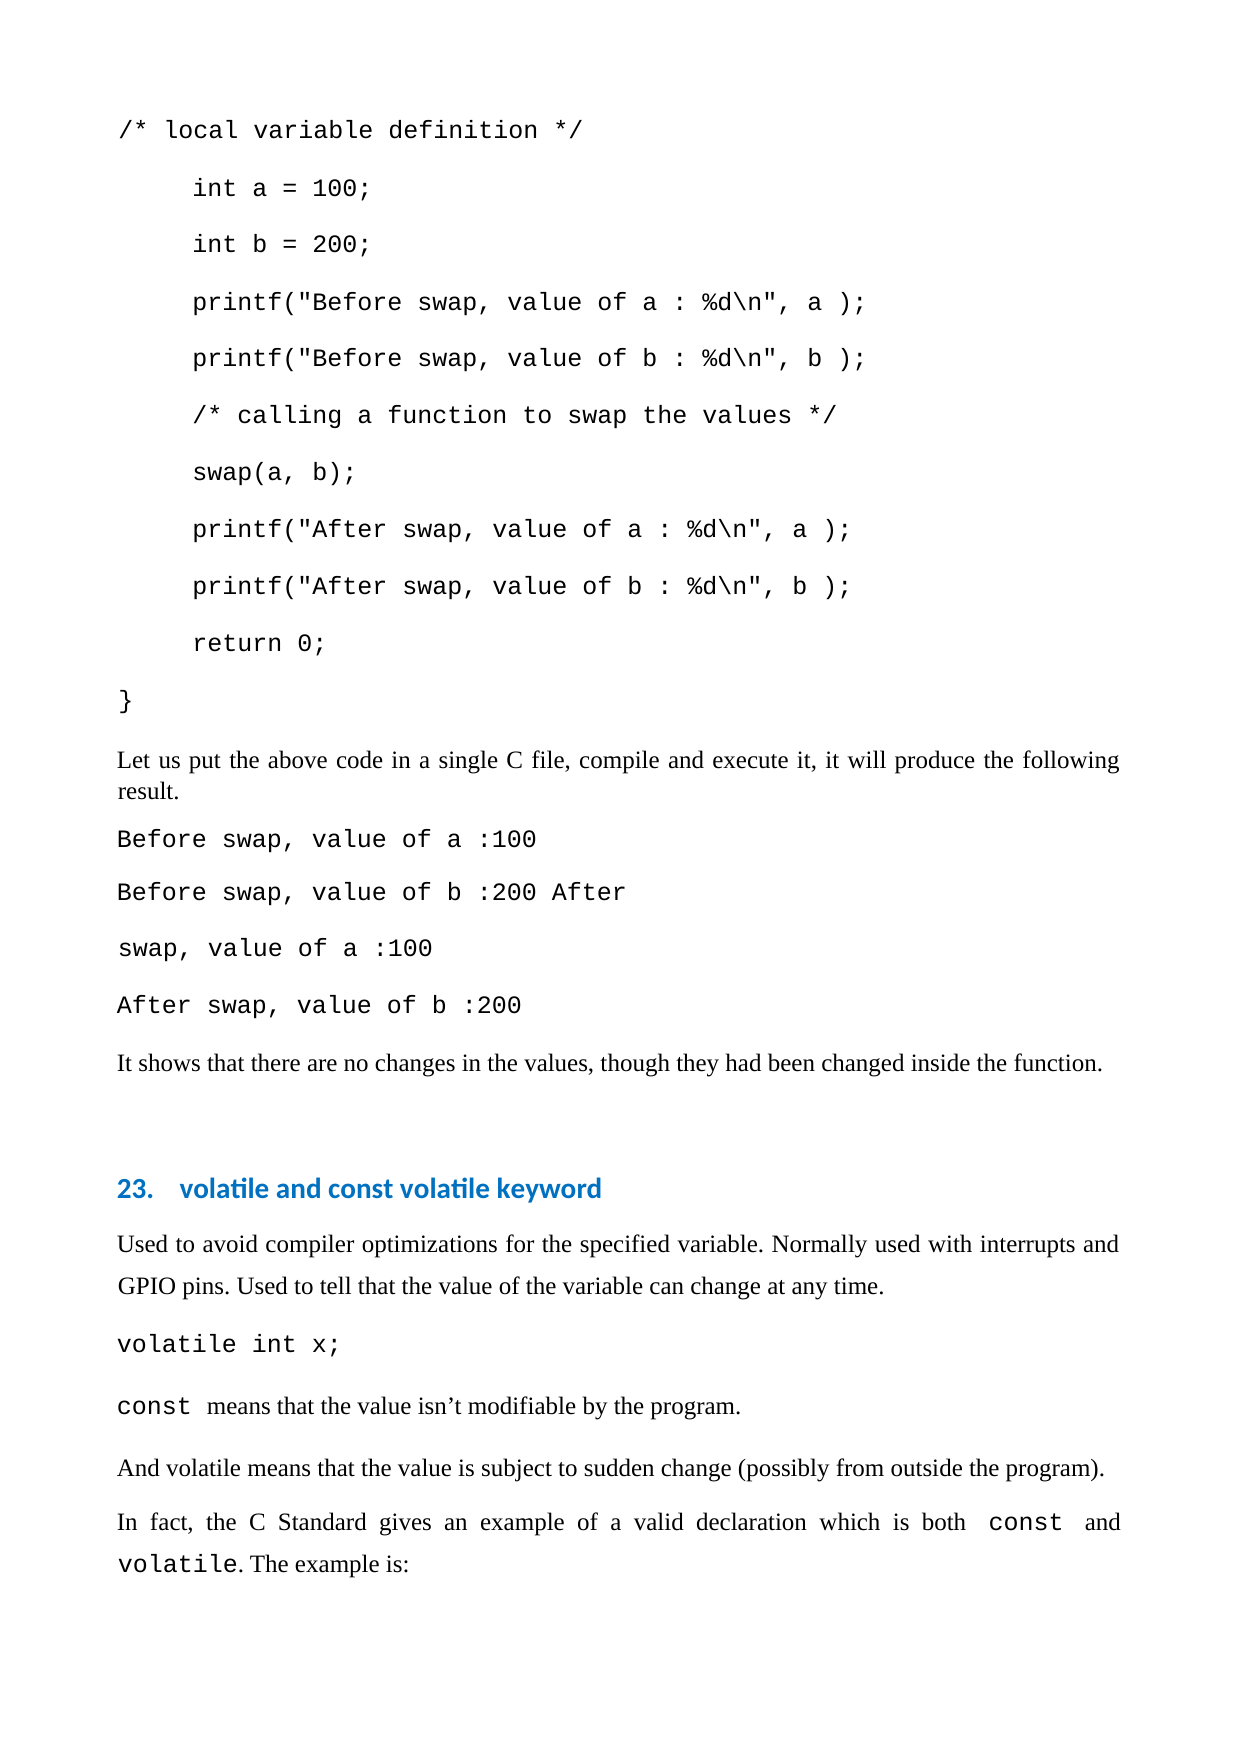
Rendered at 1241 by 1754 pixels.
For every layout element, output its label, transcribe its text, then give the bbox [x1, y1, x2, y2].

text printf("After swap, value of a : %d\n", a ); [118, 517, 1128, 545]
text const means that the value isn’t modifiable by the program. [117, 1391, 1121, 1422]
text } [118, 688, 1128, 716]
text int b = 200; [118, 232, 1128, 260]
text printf("Before swap, value of b : %d\n", b ); [118, 346, 1128, 374]
subtitle volatile and const volatile keyword [117, 1170, 1122, 1206]
text int a = 100; [118, 175, 1128, 203]
text After swap, value of b :200 [117, 992, 1105, 1021]
text Used to avoid compiler optimizations for the specified variable. Normally used with interrupts and GPIO pins. Used to tell that the value of the variable can change at any time. [117, 1229, 1121, 1300]
text /* local variable definition */ [118, 118, 1128, 146]
text volatile int x; [117, 1332, 1121, 1360]
text It shows that there are no changes in the values, though they had been changed inside the function. [117, 1048, 1121, 1077]
text Let us put the above code in a single C file, compile and execute it, it will produce the following result. [117, 745, 1121, 805]
text return 0; [118, 631, 1128, 659]
text printf("Before swap, value of a : %d\n", a ); [118, 289, 1128, 317]
text Before swap, value of b :200 After swap, value of a :100 [117, 879, 636, 964]
text printf("After swap, value of b : %d\n", b ); [118, 574, 1128, 602]
text /* calling a function to swap the values */ [118, 403, 1128, 431]
text Before swap, value of a :100 [117, 827, 1105, 855]
text And volatile means that the value is subject to sudden change (possibly from outside the program). [117, 1453, 1121, 1482]
text swap(a, b); [118, 460, 1128, 488]
text In fact, the C Standard gives an example of a valid declaration which is both const and volatile. The example is: [117, 1507, 1121, 1580]
